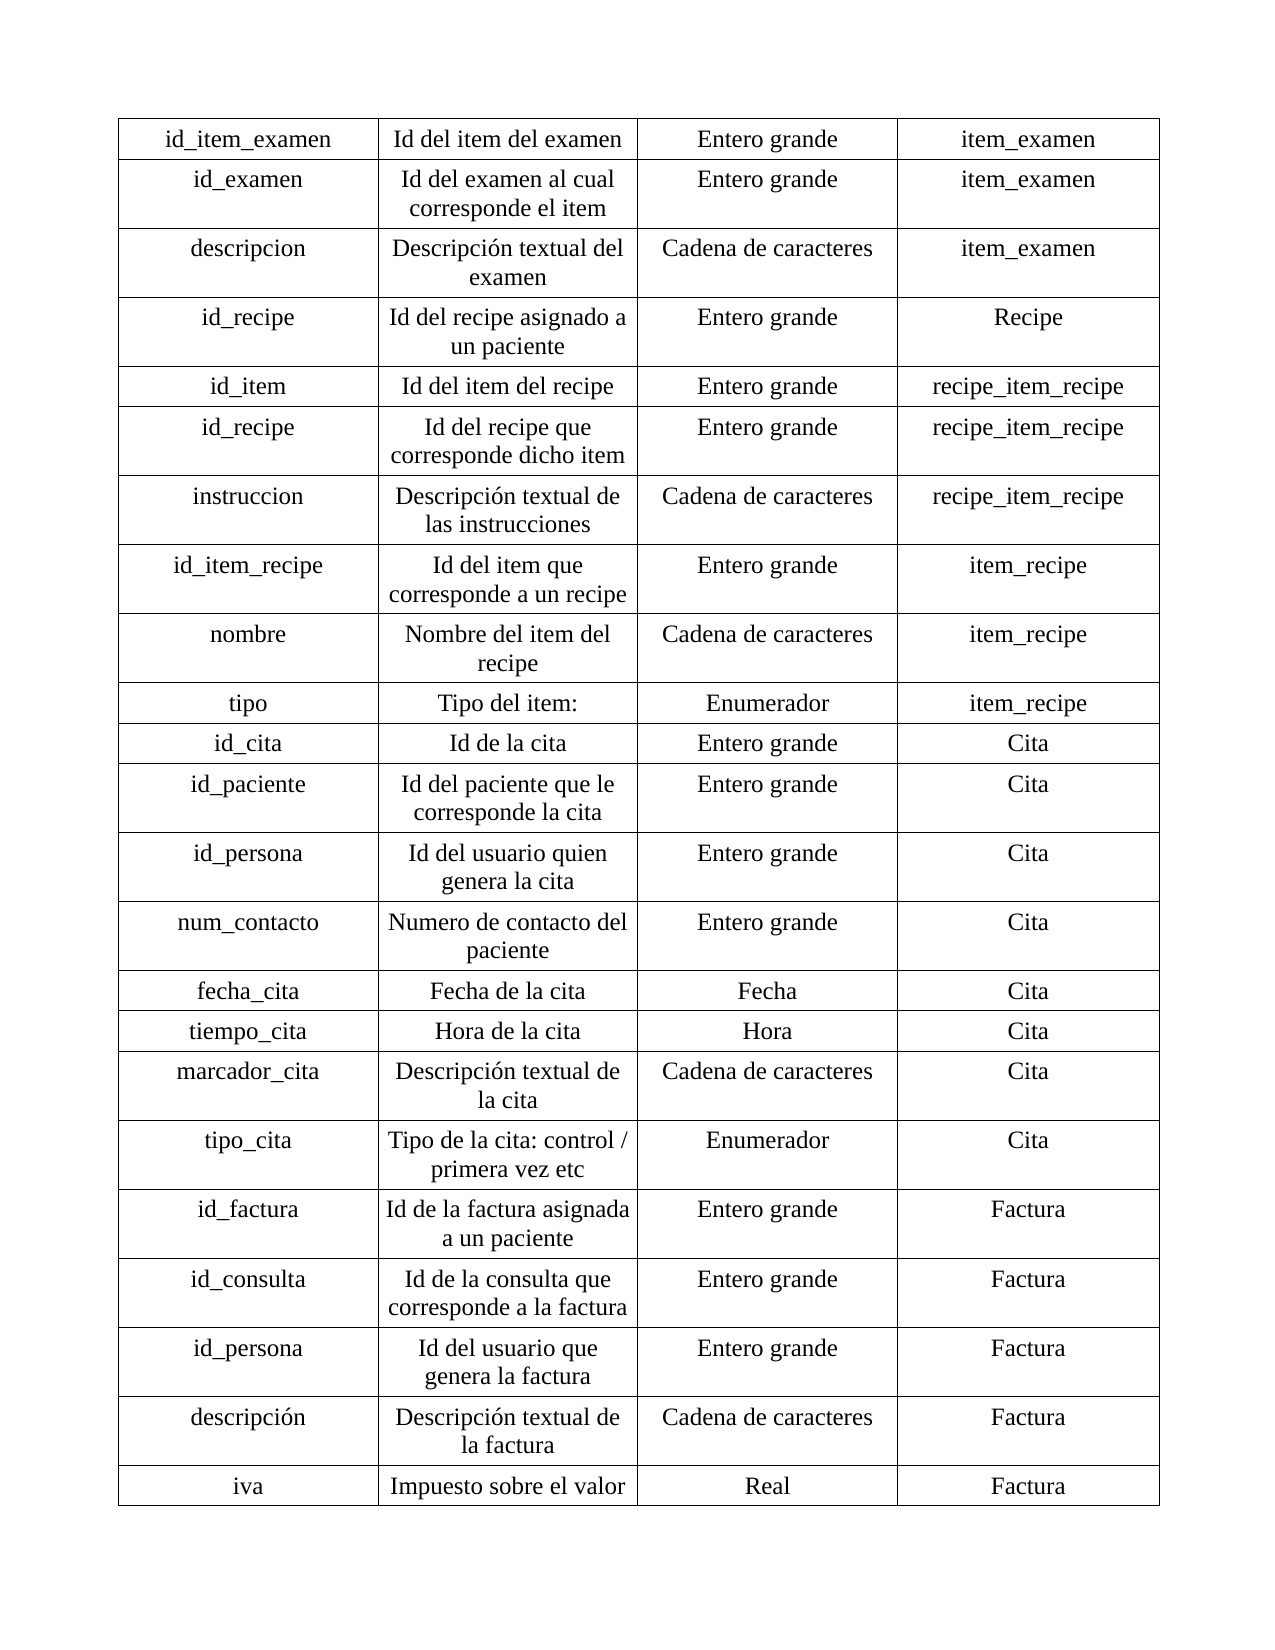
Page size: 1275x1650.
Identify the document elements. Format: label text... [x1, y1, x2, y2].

table_cell Entero grande [638, 1190, 897, 1258]
table_cell Entero grande [638, 1328, 897, 1396]
table_cell id_examen [119, 160, 378, 227]
table_cell tipo_cita [119, 1121, 378, 1189]
table_cell Tipo de la cita: control / primera vez etc [379, 1121, 637, 1189]
table_cell Descripción textual del examen [379, 229, 637, 297]
table_cell Descripción textual de las instrucciones [379, 476, 637, 544]
table_cell Entero grande [638, 902, 897, 970]
table_cell Entero grande [638, 367, 897, 406]
table_cell Factura [898, 1466, 1159, 1505]
table_cell Cita [898, 724, 1159, 763]
table_cell Id de la factura asignada a un paciente [379, 1190, 637, 1258]
table_cell recipe_item_recipe [898, 407, 1159, 475]
table_cell Cita [898, 902, 1159, 970]
table_cell Cita [898, 1011, 1159, 1051]
table_cell Hora de la cita [379, 1011, 637, 1051]
table_cell Numero de contacto del paciente [379, 902, 637, 970]
table_cell Entero grande [638, 160, 897, 227]
table_cell instruccion [119, 476, 378, 544]
table_cell num_contacto [119, 902, 378, 970]
table_cell Id del examen al cual corresponde el item [379, 160, 637, 227]
table_cell Id del paciente que le corresponde la cita [379, 764, 637, 832]
table_cell Entero grande [638, 545, 897, 613]
table_cell Cita [898, 1052, 1159, 1120]
table_cell Hora [638, 1011, 897, 1051]
table_cell item_examen [898, 119, 1159, 158]
table_cell recipe_item_recipe [898, 367, 1159, 406]
table_cell iva [119, 1466, 378, 1505]
table_cell id_factura [119, 1190, 378, 1258]
table_cell Recipe [898, 298, 1159, 366]
table_cell Fecha de la cita [379, 971, 637, 1010]
table_cell id_consulta [119, 1259, 378, 1327]
table_cell Cadena de caracteres [638, 614, 897, 682]
table_cell Id de la consulta que corresponde a la factura [379, 1259, 637, 1327]
table_cell Id del usuario quien genera la cita [379, 833, 637, 901]
table_cell id_persona [119, 1328, 378, 1396]
table_cell id_item_recipe [119, 545, 378, 613]
table_cell Cadena de caracteres [638, 229, 897, 297]
table_cell Enumerador [638, 1121, 897, 1189]
table_cell tipo [119, 683, 378, 722]
table_cell Entero grande [638, 833, 897, 901]
table_cell Real [638, 1466, 897, 1505]
table_cell id_cita [119, 724, 378, 763]
table_cell Id del item que corresponde a un recipe [379, 545, 637, 613]
table_cell Factura [898, 1259, 1159, 1327]
table_cell id_persona [119, 833, 378, 901]
table_cell Nombre del item del recipe [379, 614, 637, 682]
table_cell item_recipe [898, 545, 1159, 613]
table_cell Fecha [638, 971, 897, 1010]
table_cell item_examen [898, 160, 1159, 227]
table_cell id_recipe [119, 298, 378, 366]
table_cell id_item [119, 367, 378, 406]
table_cell Entero grande [638, 407, 897, 475]
table_cell fecha_cita [119, 971, 378, 1010]
table_cell Cita [898, 833, 1159, 901]
table_cell item_recipe [898, 683, 1159, 722]
table_cell id_paciente [119, 764, 378, 832]
table_cell Id del recipe asignado a un paciente [379, 298, 637, 366]
table_cell Enumerador [638, 683, 897, 722]
table_cell Impuesto sobre el valor [379, 1466, 637, 1505]
table_cell Id del item del recipe [379, 367, 637, 406]
table_cell Cadena de caracteres [638, 1052, 897, 1120]
table_cell Entero grande [638, 119, 897, 158]
table_cell recipe_item_recipe [898, 476, 1159, 544]
table_cell id_item_examen [119, 119, 378, 158]
table_cell nombre [119, 614, 378, 682]
table_cell Entero grande [638, 298, 897, 366]
table_cell Descripción textual de la factura [379, 1397, 637, 1465]
table_cell Cadena de caracteres [638, 1397, 897, 1465]
table_cell Cita [898, 971, 1159, 1010]
table_cell Id del usuario que genera la factura [379, 1328, 637, 1396]
table_cell marcador_cita [119, 1052, 378, 1120]
table_cell descripción [119, 1397, 378, 1465]
table_cell Entero grande [638, 1259, 897, 1327]
table_cell Entero grande [638, 764, 897, 832]
table_cell item_examen [898, 229, 1159, 297]
table_cell Id del item del examen [379, 119, 637, 158]
table_cell descripcion [119, 229, 378, 297]
table_cell Cita [898, 1121, 1159, 1189]
table_cell Cita [898, 764, 1159, 832]
table_cell Tipo del item: [379, 683, 637, 722]
table_cell item_recipe [898, 614, 1159, 682]
table_cell Id del recipe que corresponde dicho item [379, 407, 637, 475]
table_cell id_recipe [119, 407, 378, 475]
table_cell Factura [898, 1328, 1159, 1396]
table_cell tiempo_cita [119, 1011, 378, 1051]
table_cell Factura [898, 1190, 1159, 1258]
table_cell Cadena de caracteres [638, 476, 897, 544]
table_cell Factura [898, 1397, 1159, 1465]
table_cell Id de la cita [379, 724, 637, 763]
table_cell Entero grande [638, 724, 897, 763]
table_cell Descripción textual de la cita [379, 1052, 637, 1120]
